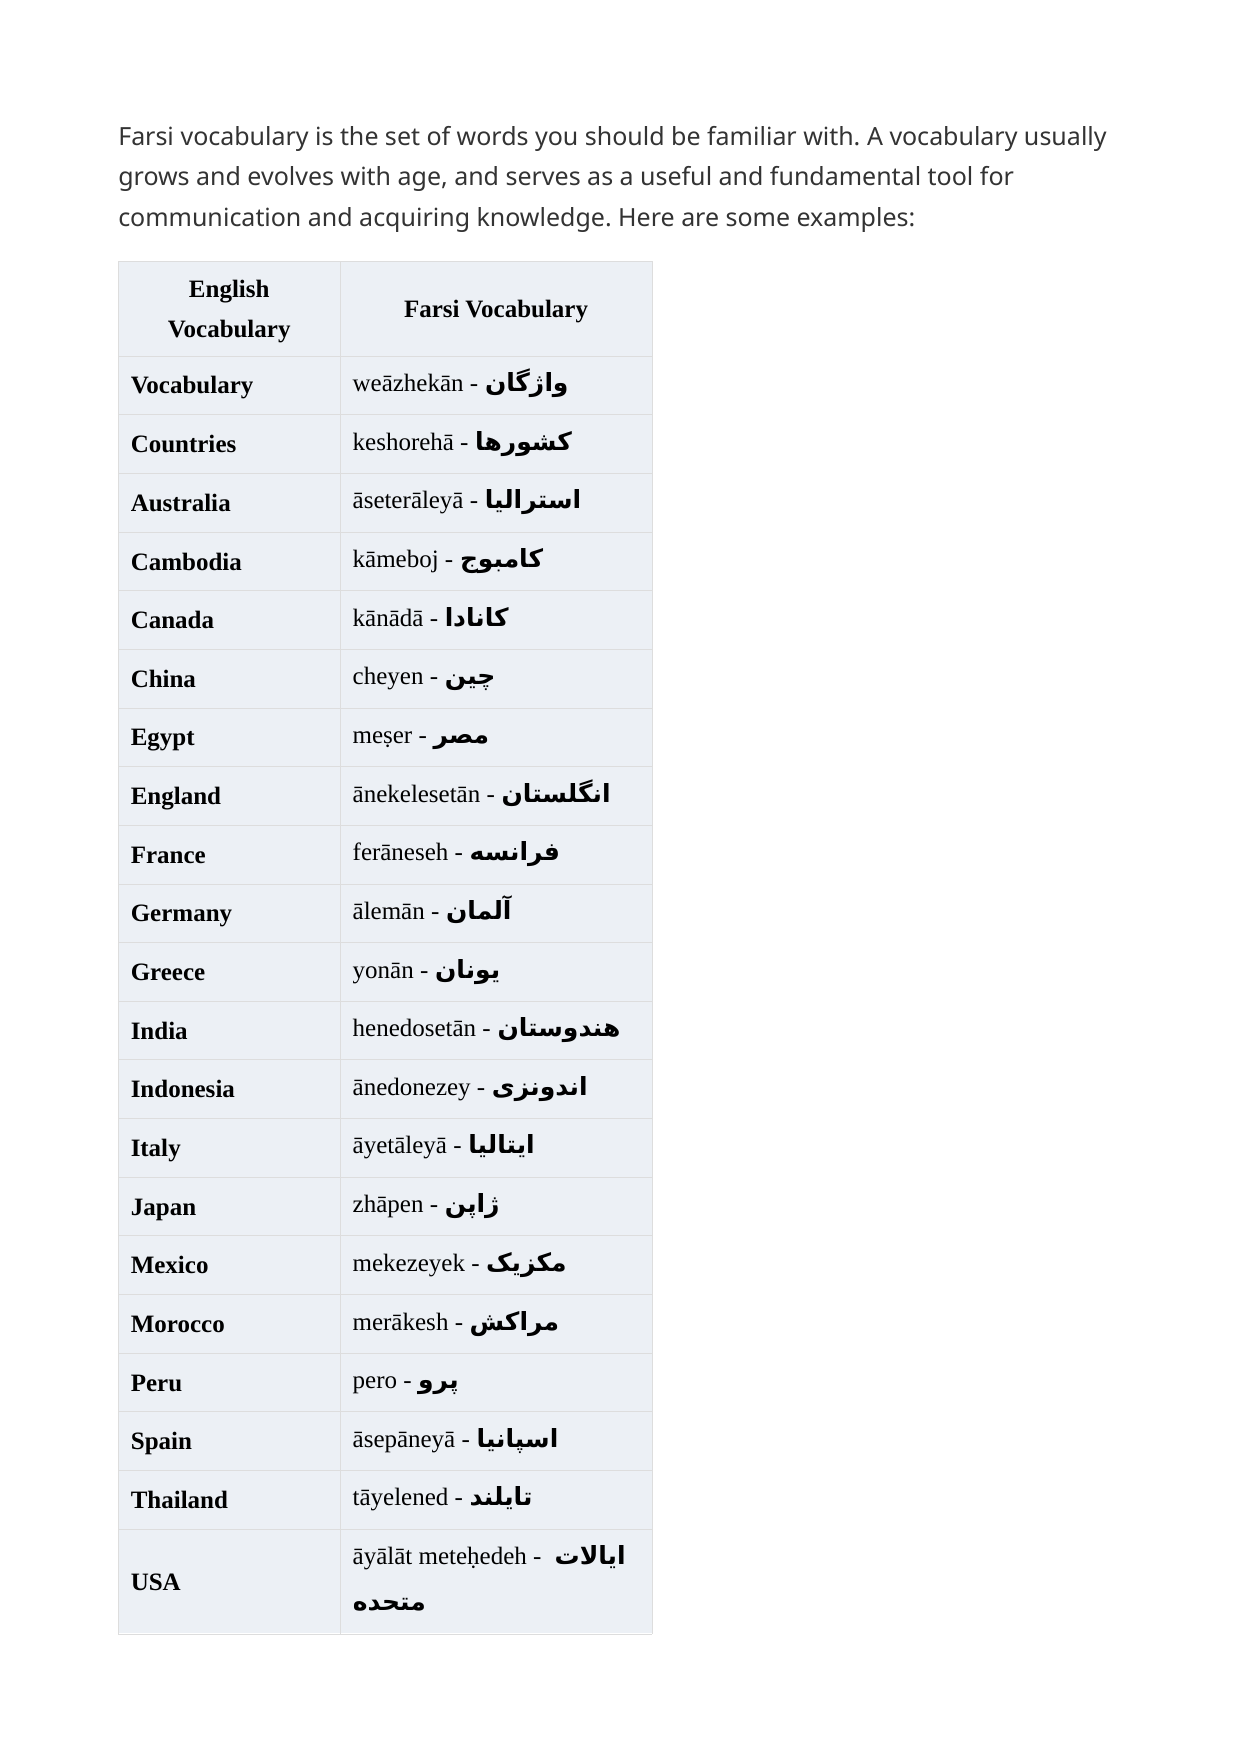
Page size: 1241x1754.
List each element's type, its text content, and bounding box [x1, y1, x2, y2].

table_cell ānekelesetān - انگلستان [341, 767, 652, 825]
table_cell ferāneseh - فرانسه [341, 826, 652, 883]
table_cell Countries [119, 415, 340, 473]
table_cell kāmeboj - کامبوج [341, 533, 652, 590]
text Farsi vocabulary is the set of words you should be familiar with. A vocabulary usually grows and evolves with age, and serves as a useful and fundamental tool for communication and acquiring knowledge. Here are some examples: [118, 118, 1122, 234]
table_cell Greece [119, 943, 340, 1001]
table_cell merākesh - مراکش [341, 1295, 652, 1353]
table_cell āsepāneyā - اسپانیا [341, 1412, 652, 1470]
table_cell weāzhekān - واژگان [341, 357, 652, 414]
table_header English Vocabulary [119, 262, 340, 356]
table_cell Cambodia [119, 533, 340, 590]
table_cell mekezeyek - مکزیک [341, 1236, 652, 1294]
table_cell Thailand [119, 1471, 340, 1528]
table_cell āseterāleyā - استرالیا [341, 474, 652, 532]
table_cell henedosetān - هندوستان [341, 1002, 652, 1059]
table_cell ānedonezey - اندونزی [341, 1060, 652, 1118]
table_cell pero - پرو [341, 1354, 652, 1411]
table_cell Spain [119, 1412, 340, 1470]
table_cell Mexico [119, 1236, 340, 1294]
table_cell Peru [119, 1354, 340, 1411]
table_cell meṣer - مصر [341, 709, 652, 766]
table_cell kānādā - کانادا [341, 591, 652, 649]
table_cell Italy [119, 1119, 340, 1177]
table_cell cheyen - چین [341, 650, 652, 707]
table_cell Egypt [119, 709, 340, 766]
table_cell India [119, 1002, 340, 1059]
table_cell Morocco [119, 1295, 340, 1353]
table_header Farsi Vocabulary [341, 262, 652, 356]
table_cell England [119, 767, 340, 825]
table_cell Japan [119, 1178, 340, 1235]
table_cell Australia [119, 474, 340, 532]
table_cell China [119, 650, 340, 707]
table_cell yonān - یونان [341, 943, 652, 1001]
table_cell ālemān - آلمان [341, 885, 652, 942]
table_cell zhāpen - ژاپن [341, 1178, 652, 1235]
table_cell Germany [119, 885, 340, 942]
table_cell āyetāleyā - ایتالیا [341, 1119, 652, 1177]
table_cell France [119, 826, 340, 883]
table_cell Indonesia [119, 1060, 340, 1118]
table_cell Vocabulary [119, 357, 340, 414]
table_cell keshorehā - کشورها [341, 415, 652, 473]
table_cell āyālāt meteḥedeh - ایالات متحده [341, 1530, 652, 1633]
table_cell tāyelened - تایلند [341, 1471, 652, 1528]
table_cell Canada [119, 591, 340, 649]
table_cell USA [119, 1530, 340, 1633]
